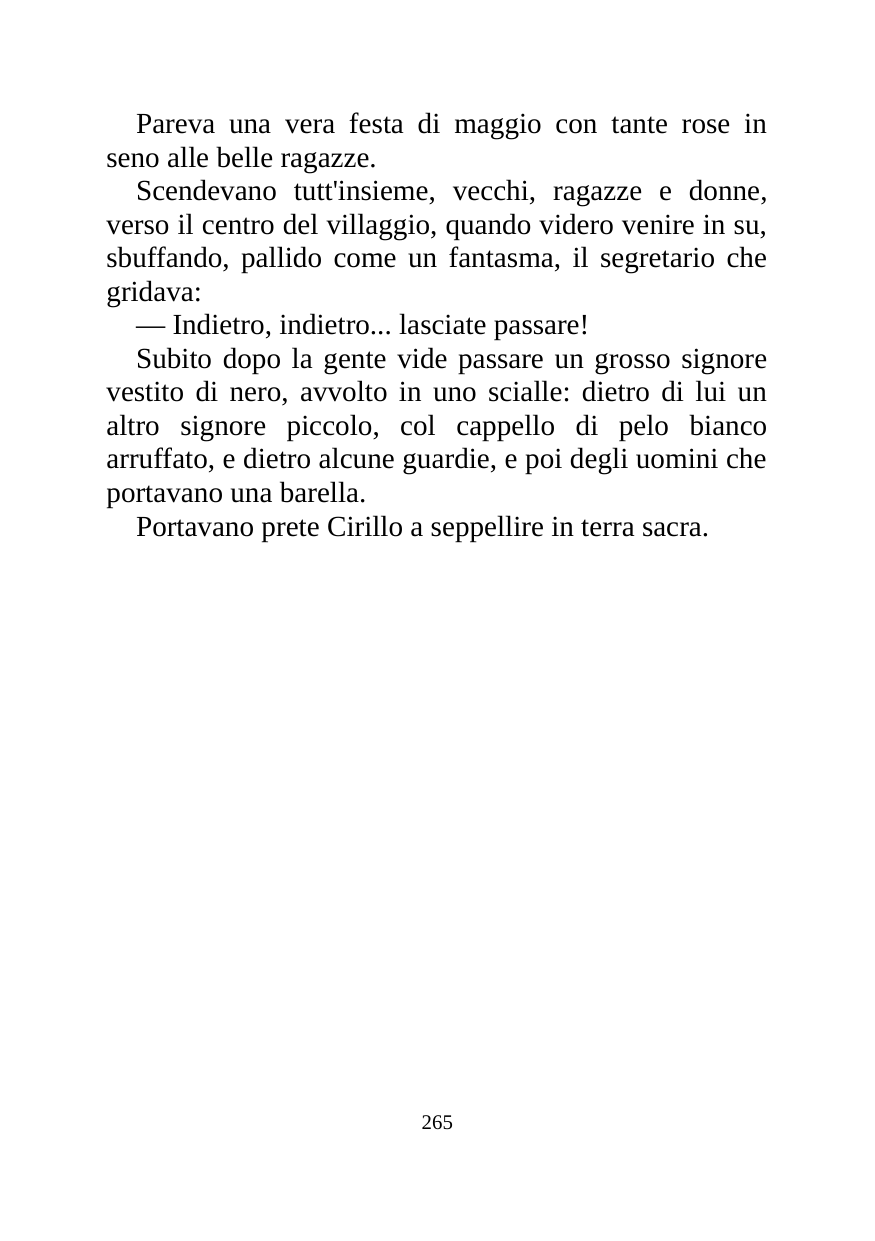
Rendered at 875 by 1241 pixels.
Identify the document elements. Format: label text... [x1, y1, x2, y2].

text Portavano prete Cirillo a seppellire in terra sacra. [106, 509, 768, 542]
text Scendevano tutt'insieme, vecchi, ragazze e donne, verso il centro del villaggio, quando videro venire in su, sbuffando, pallido come un fantasma, il segretario che gridava: [106, 173, 768, 307]
text Subito dopo la gente vide passare un grosso signore vestito di nero, avvolto in uno scialle: dietro di lui un altro signore piccolo, col cappello di pelo bianco arruffato, e dietro alcune guardie, e poi degli uomini che portavano una barella. [106, 341, 768, 509]
text — Indietro, indietro... lasciate passare! [106, 307, 768, 341]
text Pareva una vera festa di maggio con tante rose in seno alle belle ragazze. [106, 106, 768, 173]
